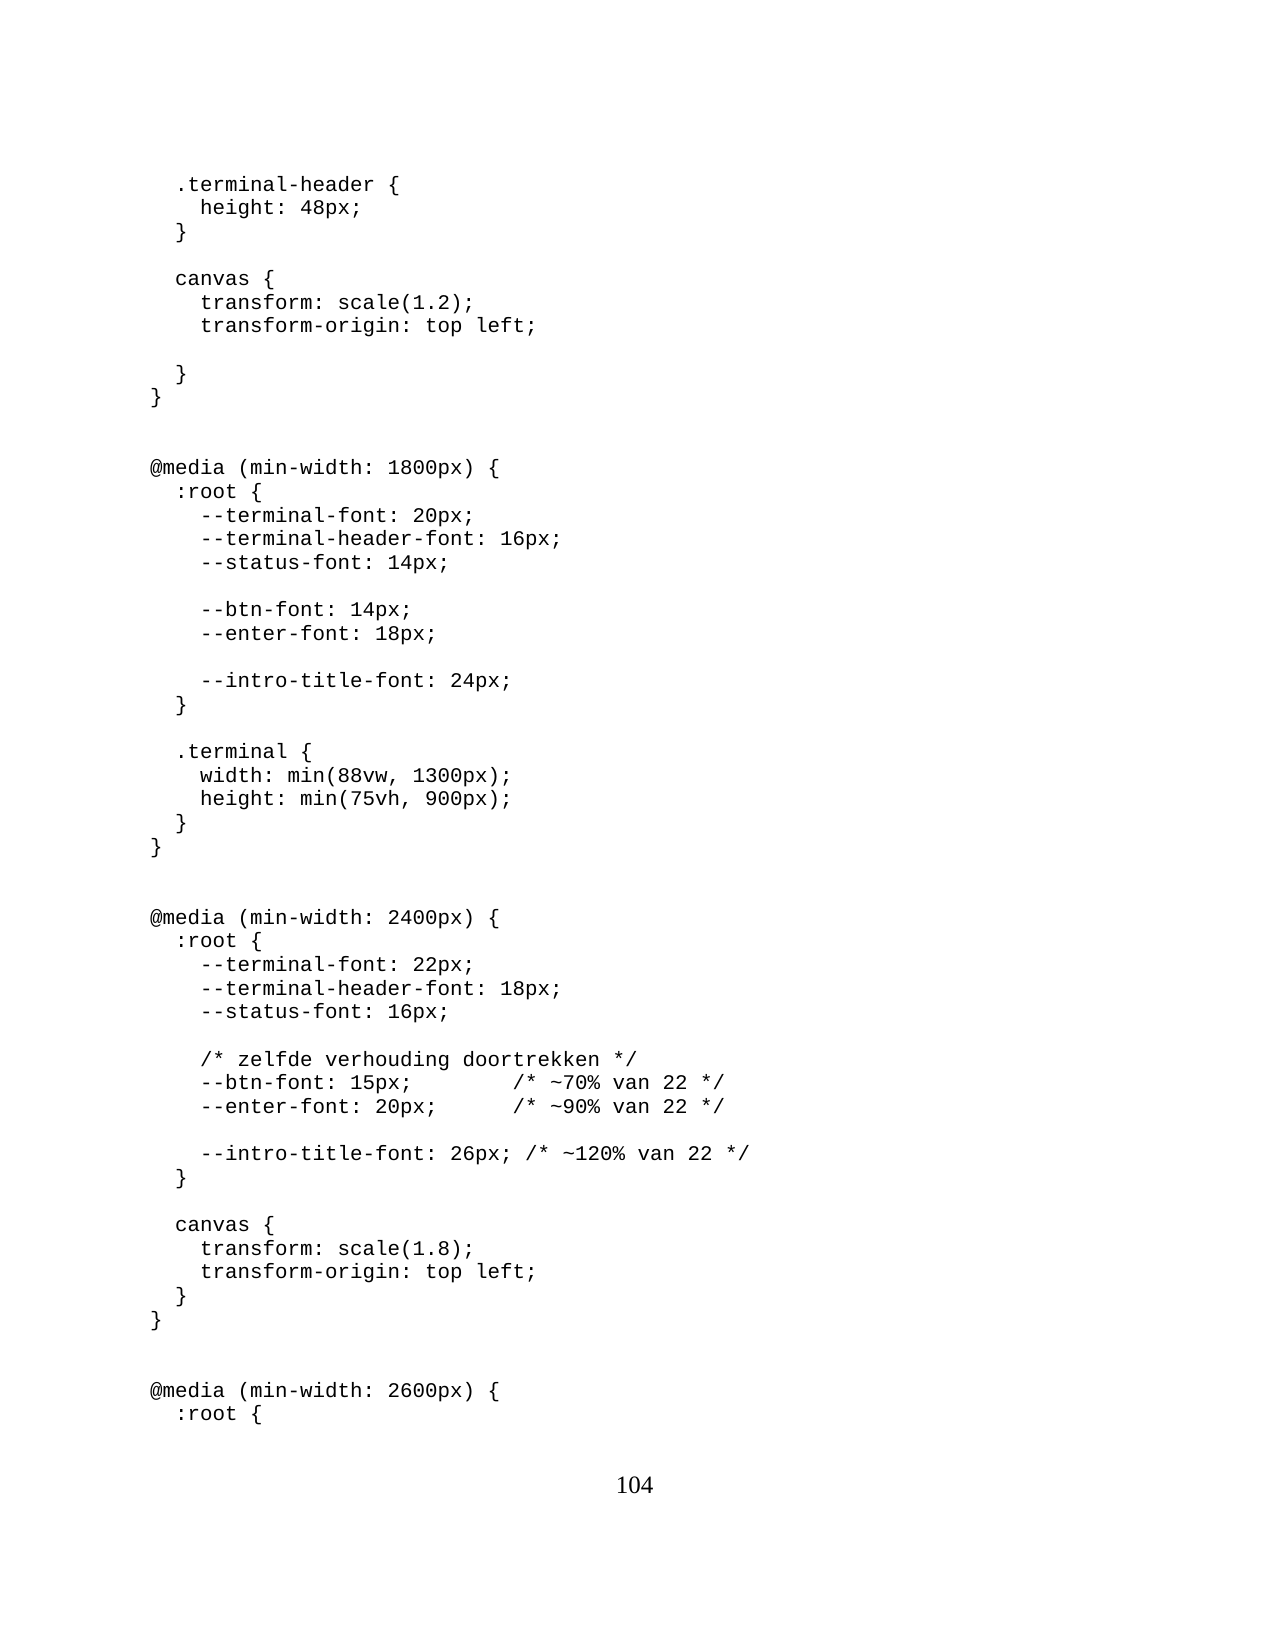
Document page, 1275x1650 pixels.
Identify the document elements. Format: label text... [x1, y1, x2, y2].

text transform: scale(1.8); [150, 1238, 1125, 1261]
text } [150, 1167, 1125, 1190]
text --enter-font: 18px; [150, 623, 1125, 647]
text --btn-font: 15px; /* ~70% van 22 */ [150, 1072, 1125, 1096]
text } [150, 221, 1125, 244]
text } [150, 694, 1125, 717]
text :root { [150, 930, 1125, 954]
text } [150, 812, 1125, 836]
text --terminal-font: 22px; [150, 954, 1125, 978]
text } [150, 363, 1125, 386]
text --status-font: 16px; [150, 1001, 1125, 1025]
text --terminal-header-font: 18px; [150, 978, 1125, 1001]
text } [150, 1285, 1125, 1309]
text transform-origin: top left; [150, 1261, 1125, 1285]
text height: min(75vh, 900px); [150, 788, 1125, 812]
text --enter-font: 20px; /* ~90% van 22 */ [150, 1096, 1125, 1119]
text /* zelfde verhouding doortrekken */ [150, 1048, 1125, 1072]
text :root { [150, 481, 1125, 505]
text @media (min-width: 2600px) { [150, 1379, 1125, 1403]
text --terminal-header-font: 16px; [150, 528, 1125, 552]
text } [150, 836, 1125, 859]
text canvas { [150, 268, 1125, 292]
text .terminal-header { [150, 174, 1125, 197]
text } [150, 386, 1125, 410]
text transform-origin: top left; [150, 316, 1125, 339]
text width: min(88vw, 1300px); [150, 765, 1125, 788]
text :root { [150, 1403, 1125, 1427]
text transform: scale(1.2); [150, 292, 1125, 316]
text --terminal-font: 20px; [150, 505, 1125, 528]
text --btn-font: 14px; [150, 599, 1125, 623]
text --status-font: 14px; [150, 552, 1125, 576]
text @media (min-width: 1800px) { [150, 457, 1125, 481]
text @media (min-width: 2400px) { [150, 907, 1125, 930]
text .terminal { [150, 741, 1125, 765]
text --intro-title-font: 24px; [150, 670, 1125, 694]
text --intro-title-font: 26px; /* ~120% van 22 */ [150, 1143, 1125, 1167]
text canvas { [150, 1214, 1125, 1238]
text } [150, 1309, 1125, 1332]
text height: 48px; [150, 197, 1125, 221]
